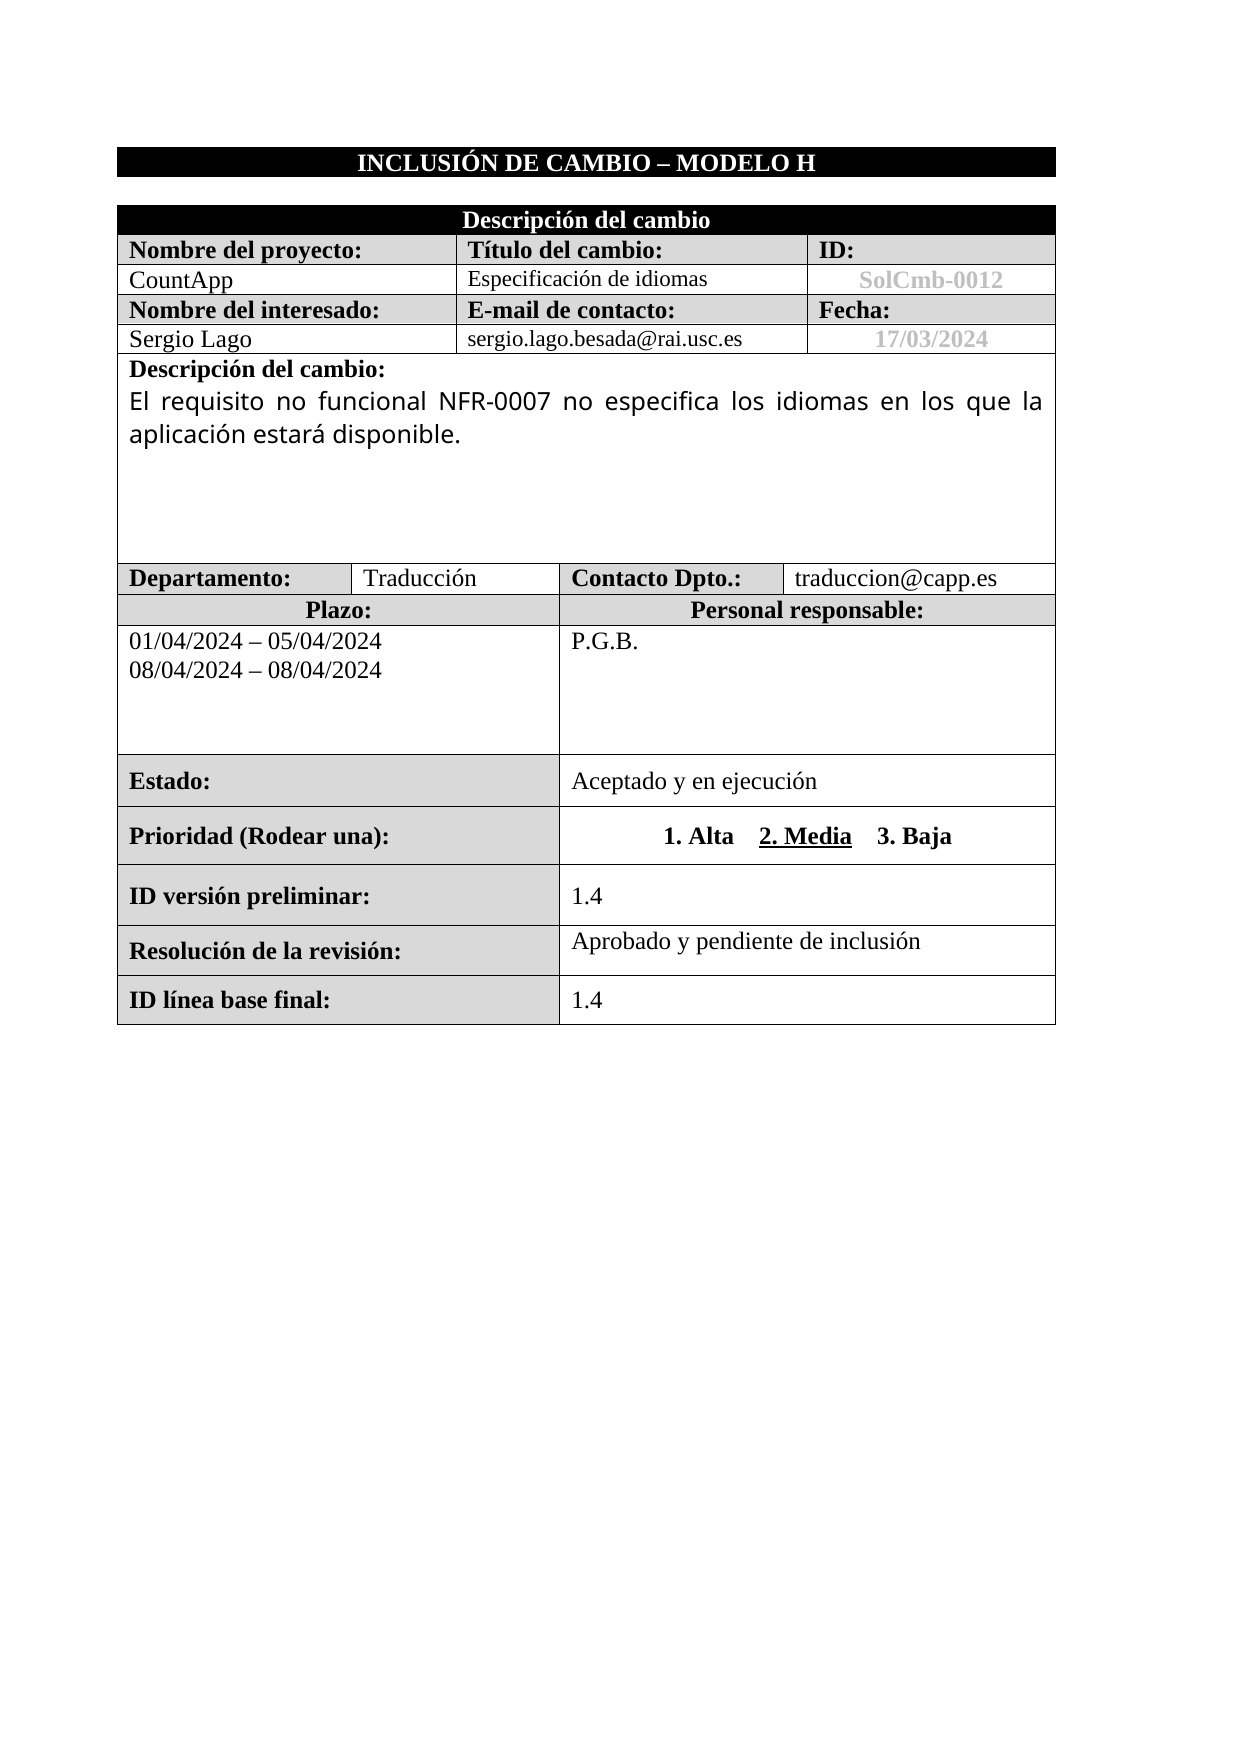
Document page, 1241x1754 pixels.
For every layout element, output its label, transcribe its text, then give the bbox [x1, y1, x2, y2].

table_cell Descripción del cambio [118, 205, 1055, 234]
table_cell 1.4 [560, 865, 1055, 925]
table_cell 1.4 [560, 976, 1055, 1024]
table_cell Sergio Lago [118, 325, 456, 353]
table_cell traduccion@capp.es [784, 564, 1055, 594]
table_cell Departamento: [118, 564, 351, 594]
table_cell SolCmb-0012 [808, 265, 1055, 294]
table_cell 01/04/2024 – 05/04/2024 08/04/2024 – 08/04/2024 [118, 626, 559, 753]
table_header INCLUSIÓN DE CAMBIO – MODELO H [118, 148, 1055, 177]
table_cell Plazo: [118, 595, 559, 625]
table_cell [118, 177, 1055, 205]
table_cell Personal responsable: [560, 595, 1055, 625]
table_cell Prioridad (Rodear una): [118, 807, 559, 864]
table_cell CountApp [118, 265, 456, 294]
table_cell Especificación de idiomas [457, 265, 807, 294]
table_cell Contacto Dpto.: [560, 564, 783, 594]
table_cell Aceptado y en ejecución [560, 755, 1055, 806]
table_cell Descripción del cambio: El requisito no funcional NFR-0007 no especifica los idiomas en los que la aplicación estará disponible. [118, 354, 1055, 562]
table_cell Nombre del proyecto: [118, 235, 456, 264]
table_cell Resolución de la revisión: [118, 926, 559, 975]
table_cell 1. Alta 2. Media 3. Baja [560, 807, 1055, 864]
table_cell P.G.B. [560, 626, 1055, 753]
table_cell Aprobado y pendiente de inclusión [560, 926, 1055, 975]
table_cell ID: [808, 235, 1055, 264]
table_cell ID versión preliminar: [118, 865, 559, 925]
table_cell Nombre del interesado: [118, 295, 456, 323]
table_cell ID línea base final: [118, 976, 559, 1024]
table_cell Fecha: [808, 295, 1055, 323]
table_cell E-mail de contacto: [457, 295, 807, 323]
table_cell 17/03/2024 [808, 325, 1055, 353]
table_cell sergio.lago.besada@rai.usc.es [457, 325, 807, 353]
table_cell Título del cambio: [457, 235, 807, 264]
table_cell Traducción [352, 564, 559, 594]
table_cell Estado: [118, 755, 559, 806]
